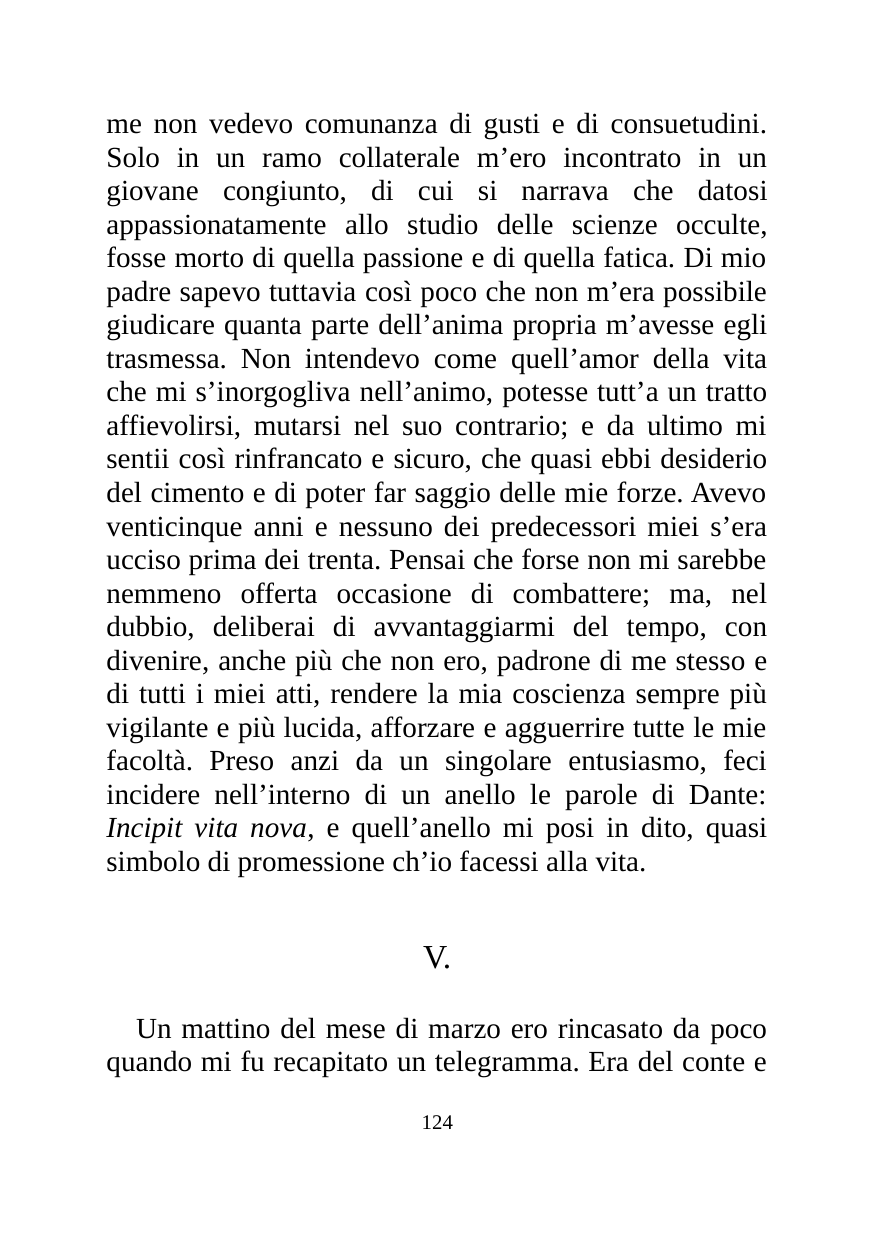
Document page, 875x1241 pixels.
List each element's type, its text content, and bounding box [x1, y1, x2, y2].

text me non vedevo comunanza di gusti e di consuetudini. Solo in un ramo collaterale m’ero incontrato in un giovane congiunto, di cui si narrava che datosi appassionatamente allo studio delle scienze occulte, fosse morto di quella passione e di quella fatica. Di mio padre sapevo tuttavia così poco che non m’era possibile giudicare quanta parte dell’anima propria m’avesse egli trasmessa. Non intendevo come quell’amor della vita che mi s’inorgogliva nell’animo, potesse tutt’a un tratto affievolirsi, mutarsi nel suo contrario; e da ultimo mi sentii così rinfrancato e sicuro, che quasi ebbi desiderio del cimento e di poter far saggio delle mie forze. Avevo venticinque anni e nessuno dei predecessori miei s’era ucciso prima dei trenta. Pensai che forse non mi sarebbe nemmeno offerta occasione di combattere; ma, nel dubbio, deliberai di avvantaggiarmi del tempo, con divenire, anche più che non ero, padrone di me stesso e di tutti i miei atti, rendere la mia coscienza sempre più vigilante e più lucida, afforzare e agguerrire tutte le mie facoltà. Preso anzi da un singolare entusiasmo, feci incidere nell’interno di un anello le parole di Dante: Incipit vita nova, e quell’anello mi posi in dito, quasi simbolo di promessione ch’io facessi alla vita. [106, 106, 768, 878]
subtitle V. [106, 937, 768, 975]
text Un mattino del mese di marzo ero rincasato da poco quando mi fu recapitato un telegramma. Era del conte e [106, 1011, 768, 1078]
